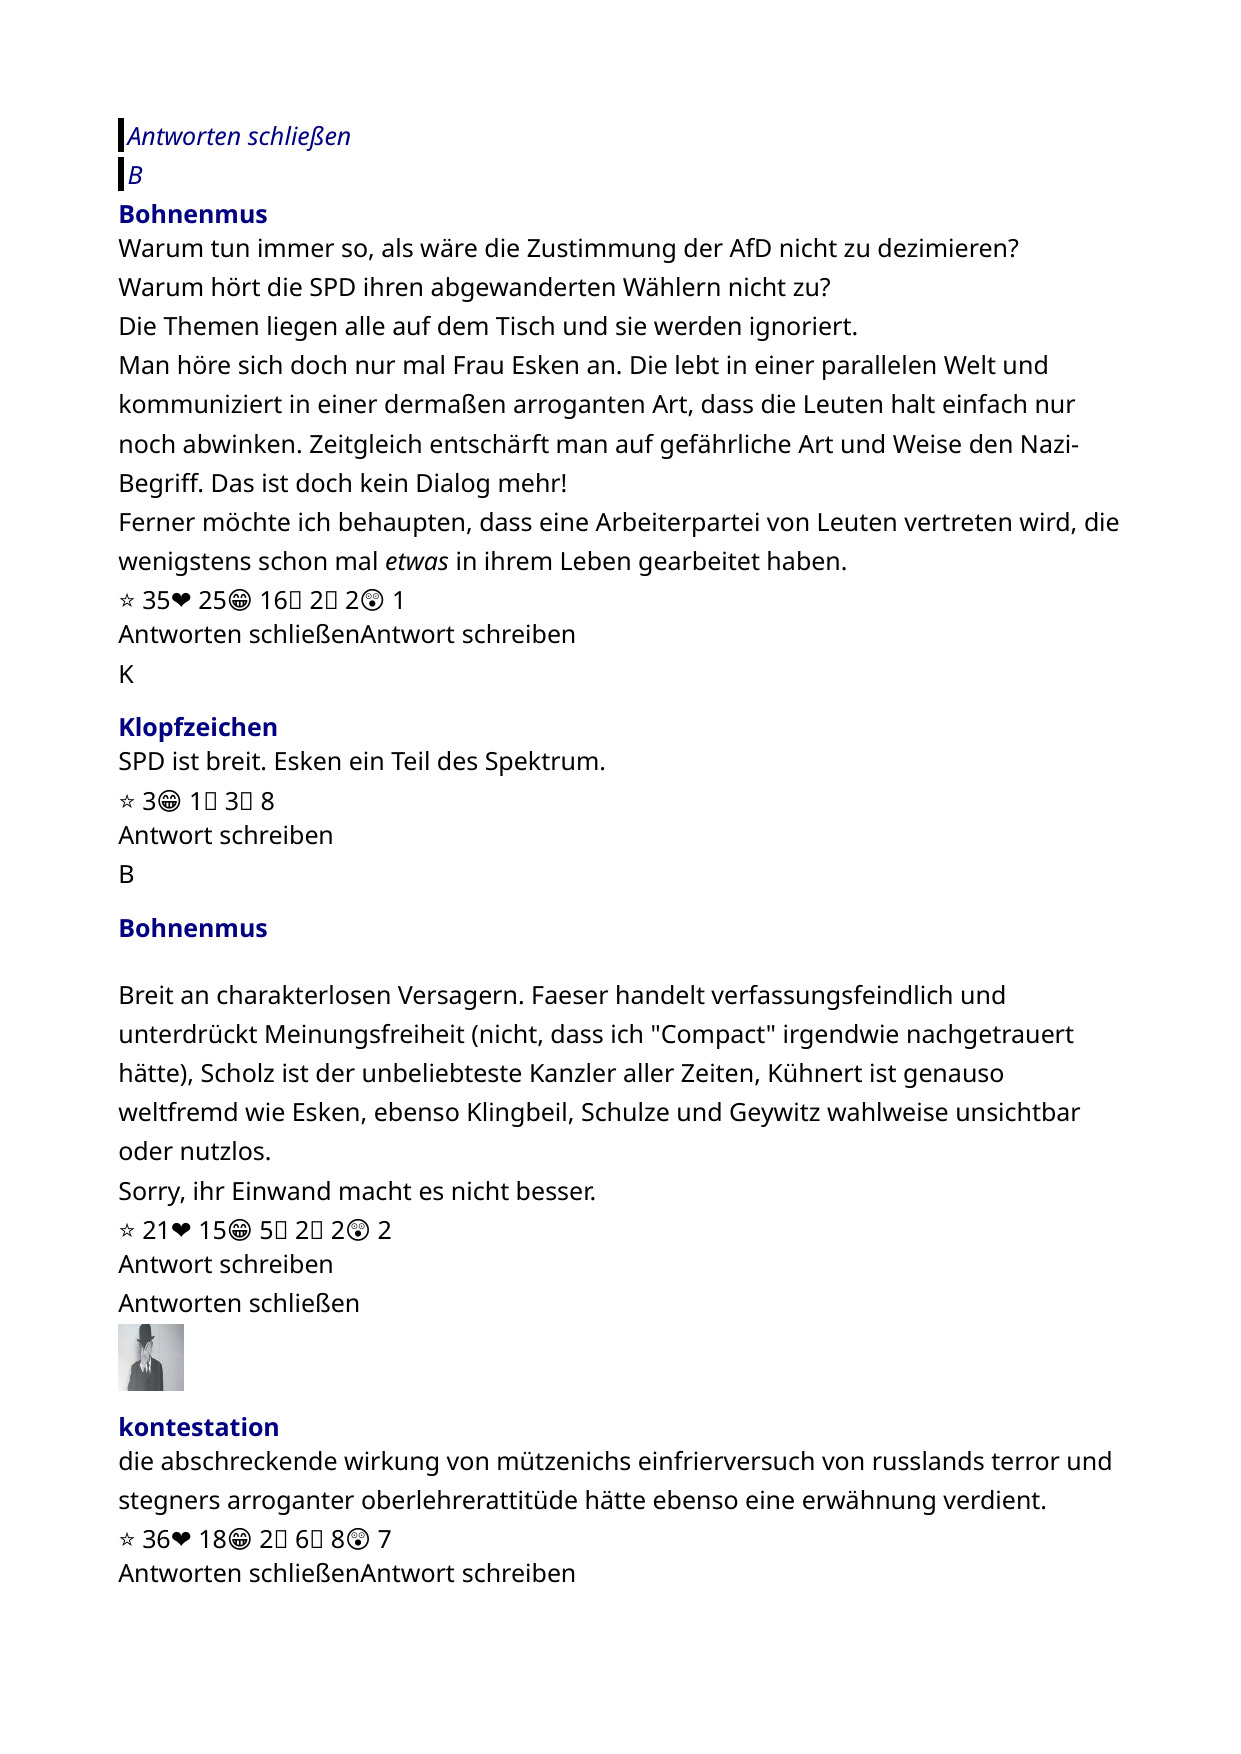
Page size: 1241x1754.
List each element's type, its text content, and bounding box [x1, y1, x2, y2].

text Antworten schließen [118, 1286, 1122, 1319]
text SPD ist breit. Esken ein Teil des Spektrum. [118, 744, 1122, 778]
text Warum tun immer so, als wäre die Zustimmung der AfD nicht zu dezimieren? [118, 231, 1122, 264]
text Die Themen liegen alle auf dem Tisch und sie werden ignoriert. [118, 309, 1122, 343]
text Warum hört die SPD ihren abgewanderten Wählern nicht zu? [118, 270, 1122, 304]
text ⭐️ 36❤️ 18😁 2🙁 6🤨 8😲 7 [118, 1522, 1122, 1556]
text ⭐️ 35❤️ 25😁 16🙁 2🤨 2😲 1 [118, 583, 1122, 617]
text B [124, 157, 1122, 191]
text Man höre sich doch nur mal Frau Esken an. Die lebt in einer parallelen Welt und kommuniziert in einer dermaßen arroganten Art, dass die Leuten halt einfach nur noch abwinken. Zeitgleich entschärft man auf gefährliche Art und Weise den Nazi-Begriff. Das ist doch kein Dialog mehr! [118, 348, 1122, 499]
text die abschreckende wirkung von mützenichs einfrierversuch von russlands terror und stegners arroganter oberlehrerattitüde hätte ebenso eine erwähnung verdient. [118, 1443, 1122, 1516]
subtitle kontestation [118, 1409, 1122, 1443]
subtitle Bohnenmus [118, 910, 1122, 944]
text ⭐️ 21❤️ 15😁 5🙁 2🤨 2😲 2 [118, 1212, 1122, 1246]
picture [118, 1324, 184, 1391]
text Antworten schließen [124, 118, 1122, 152]
text Breit an charakterlosen Versagern. Faeser handelt verfassungsfeindlich und unterdrückt Meinungsfreiheit (nicht, dass ich "Compact" irgendwie nachgetrauert hätte), Scholz ist der unbeliebteste Kanzler aller Zeiten, Kühnert ist genauso weltfremd wie Esken, ebenso Klingbeil, Schulze und Geywitz wahlweise unsichtbar oder nutzlos. [118, 977, 1122, 1168]
text K [118, 656, 1122, 690]
text Antwort schreiben [118, 1246, 1122, 1280]
text Ferner möchte ich behaupten, dass eine Arbeiterpartei von Leuten vertreten wird, die wenigstens schon mal etwas in ihrem Leben gearbeitet haben. [118, 505, 1122, 578]
text B [118, 856, 1122, 891]
subtitle Klopfzeichen [118, 710, 1122, 744]
text ⭐️ 3😁 1🙁 3🤨 8 [118, 783, 1122, 817]
subtitle Bohnenmus [118, 196, 1122, 231]
text Antwort schreiben [118, 817, 1122, 851]
text Antworten schließenAntwort schreiben [118, 1556, 1122, 1590]
text Antworten schließenAntwort schreiben [118, 617, 1122, 651]
text Sorry, ihr Einwand macht es nicht besser. [118, 1173, 1122, 1207]
